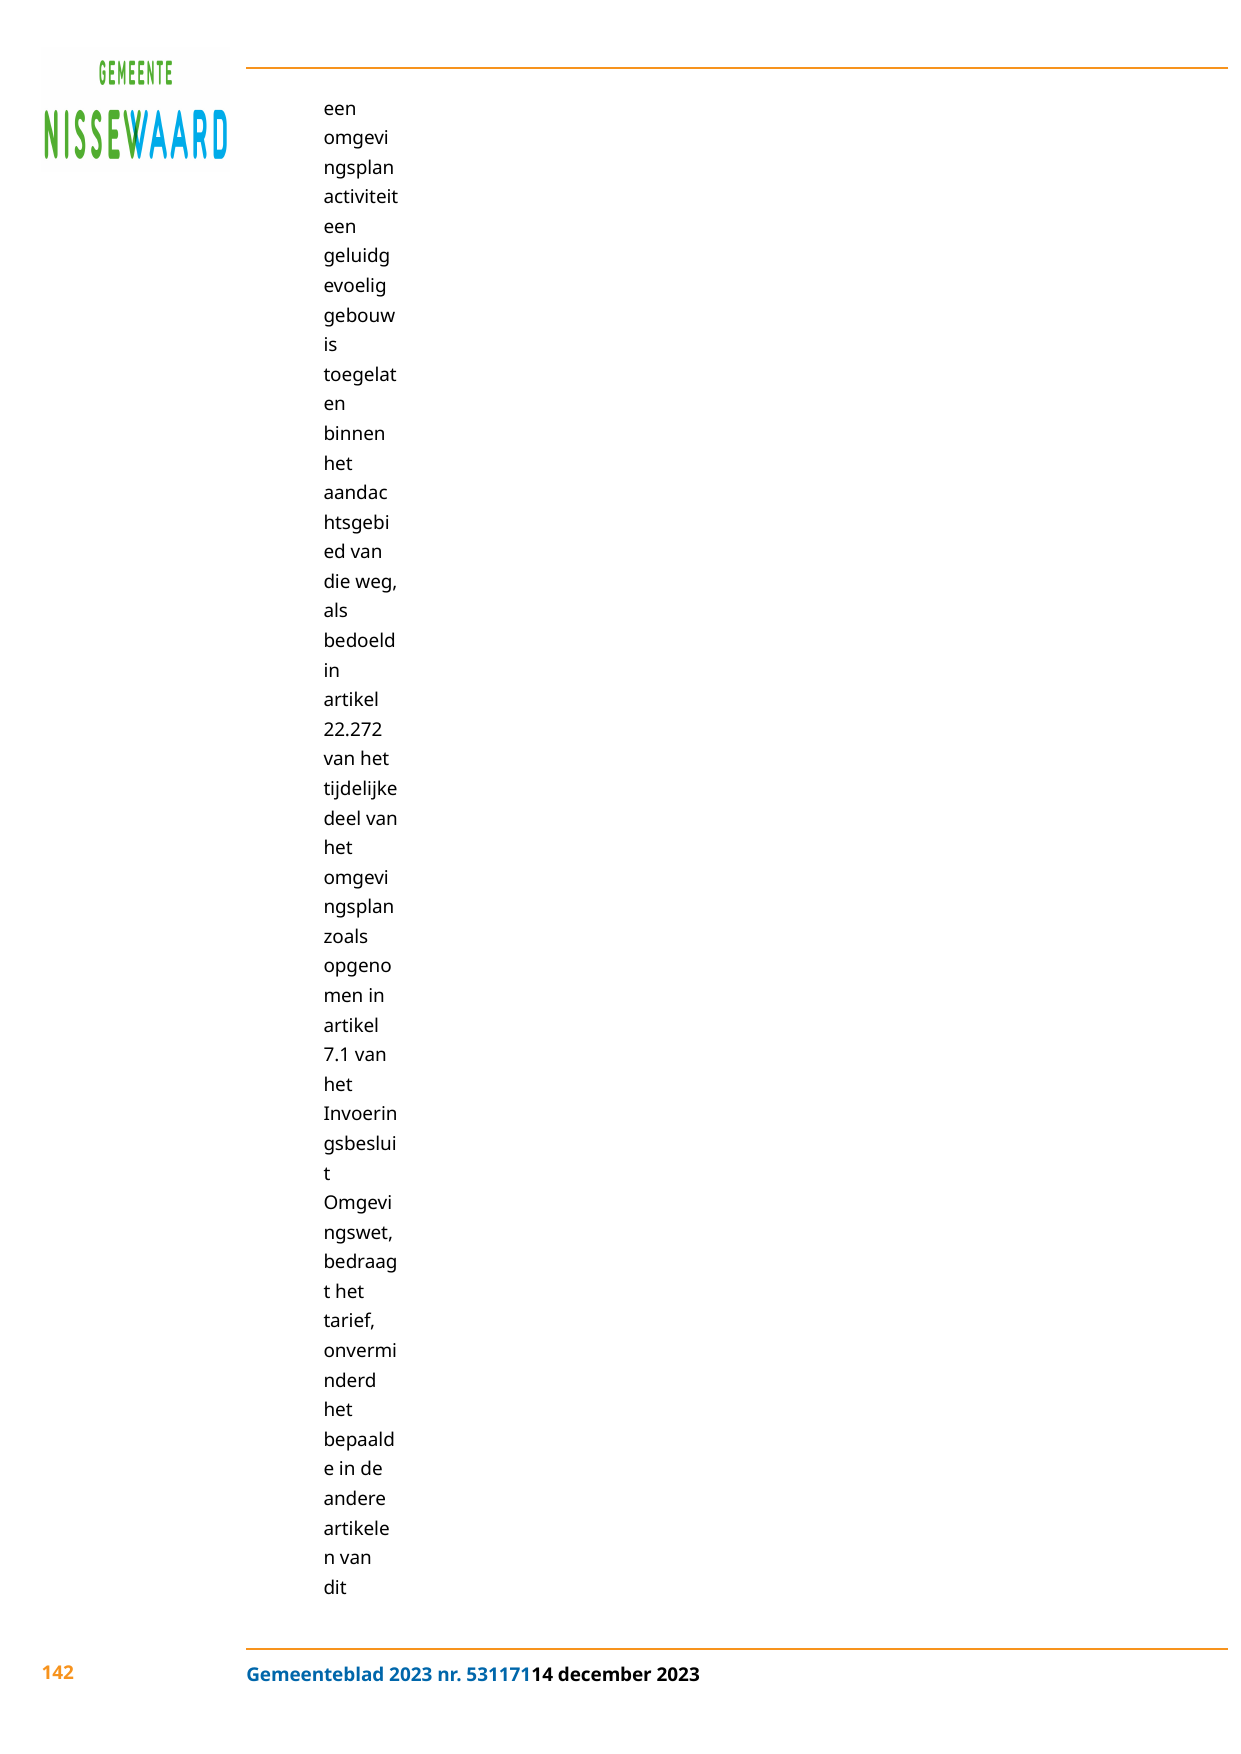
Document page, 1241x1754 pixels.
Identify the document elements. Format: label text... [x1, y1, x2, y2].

table_cell [248, 95, 323, 1600]
table_cell een omgevingsplanactiviteit een geluidgevoelig gebouw is toegelaten binnen het aandachtsgebied van die weg, als bedoeld in artikel 22.272 van het tijdelijke deel van het omgevingsplan zoals opgenomen in artikel 7.1 van het Invoeringsbesluit Omgevingswet, bedraagt het tarief, onverminderd het bepaalde in de andere artikelen van dit [323, 95, 398, 1600]
table_cell [399, 95, 474, 1600]
picture [41, 47, 231, 172]
